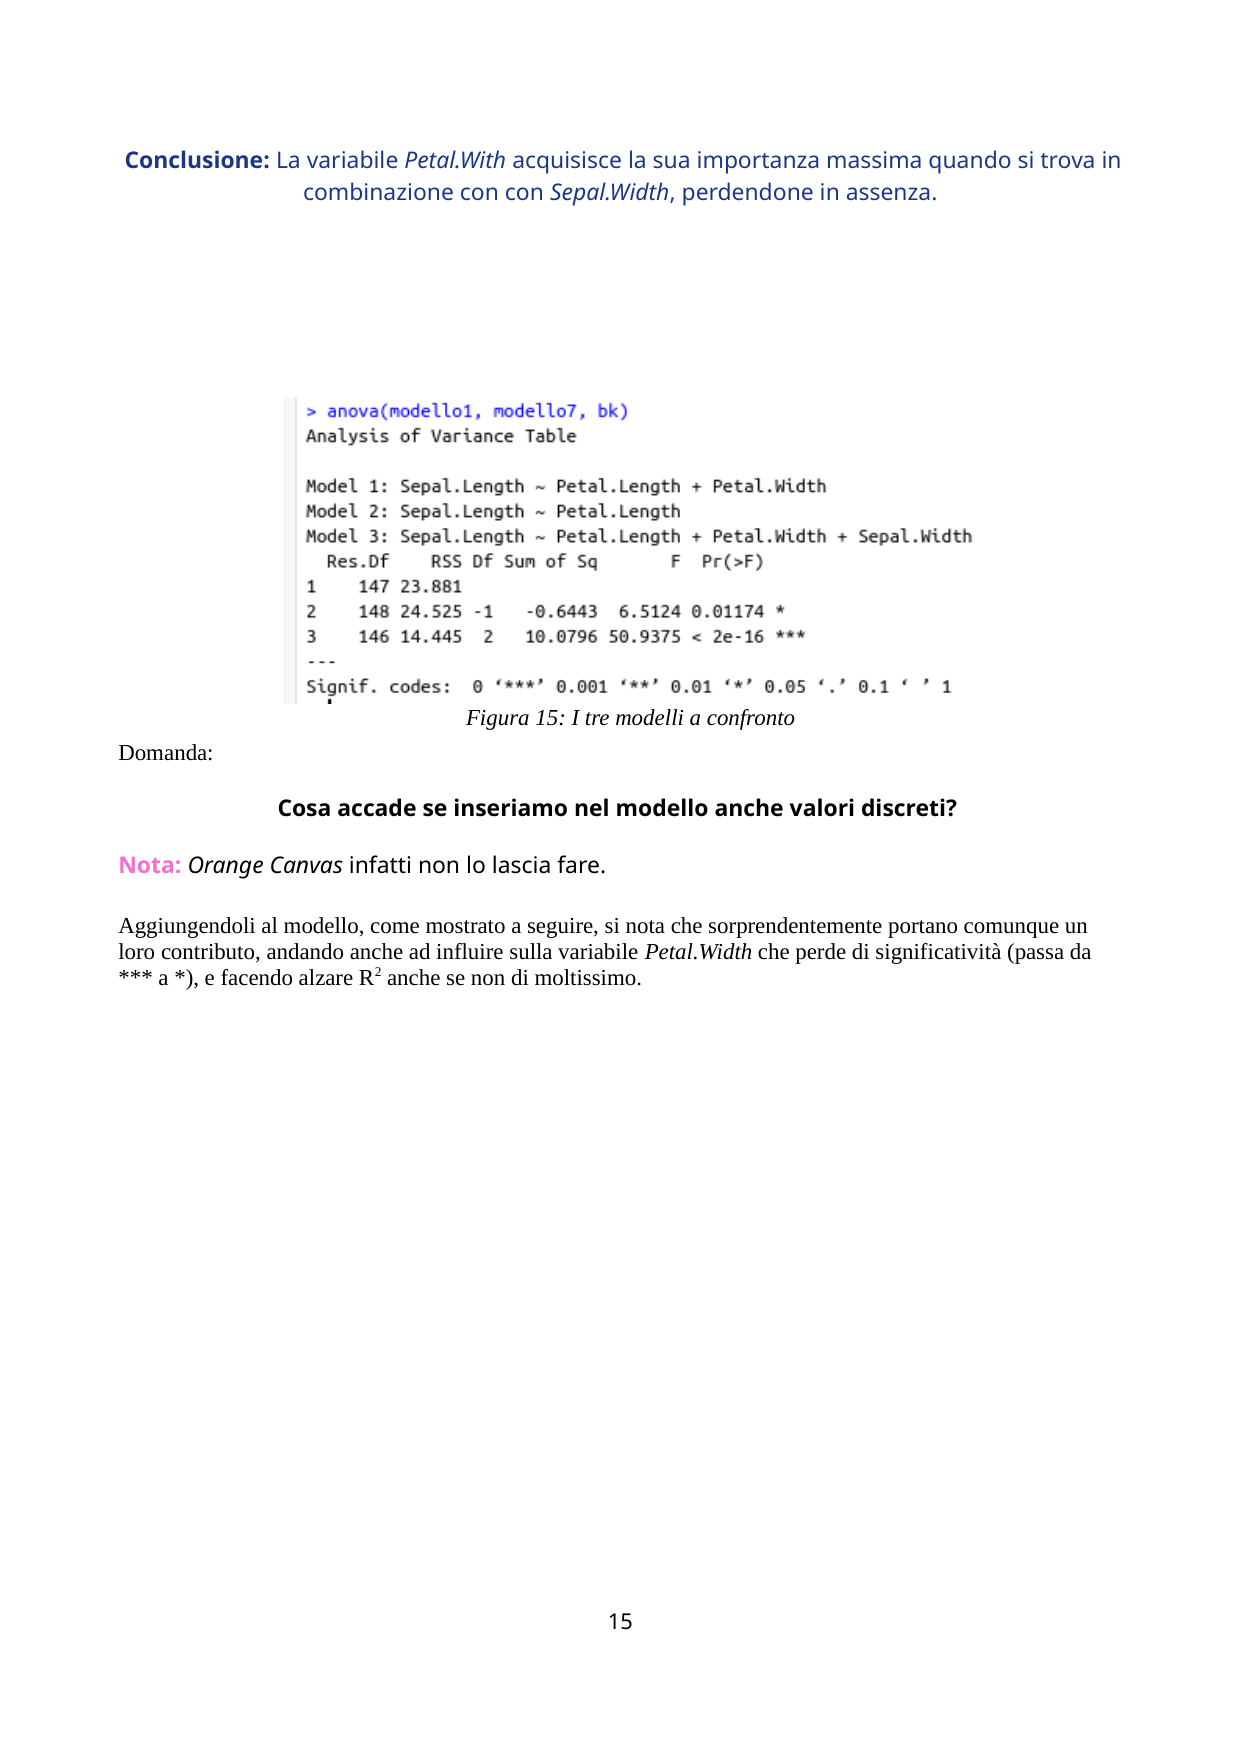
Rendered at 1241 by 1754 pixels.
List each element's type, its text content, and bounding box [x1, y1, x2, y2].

text Figura 15: I tre modelli a confronto [283, 704, 980, 730]
picture [283, 397, 980, 704]
text Nota: Orange Canvas infatti non lo lascia fare. [118, 849, 1122, 881]
text Cosa accade se inseriamo nel modello anche valori discreti? [118, 792, 1122, 823]
text Conclusione: La variabile Petal.With acquisisce la sua importanza massima quando si trova in combinazione con con Sepal.Width, perdendone in assenza. [118, 144, 1122, 207]
text [283, 366, 980, 397]
text Aggiungendoli al modello, come mostrato a seguire, si nota che sorprendentemente portano comunque un loro contributo, andando anche ad influire sulla variabile Petal.Width che perde di significatività (passa da *** a *), e facendo alzare R2 anche se non di moltissimo. [118, 912, 1122, 991]
text Domanda: [118, 739, 1122, 765]
